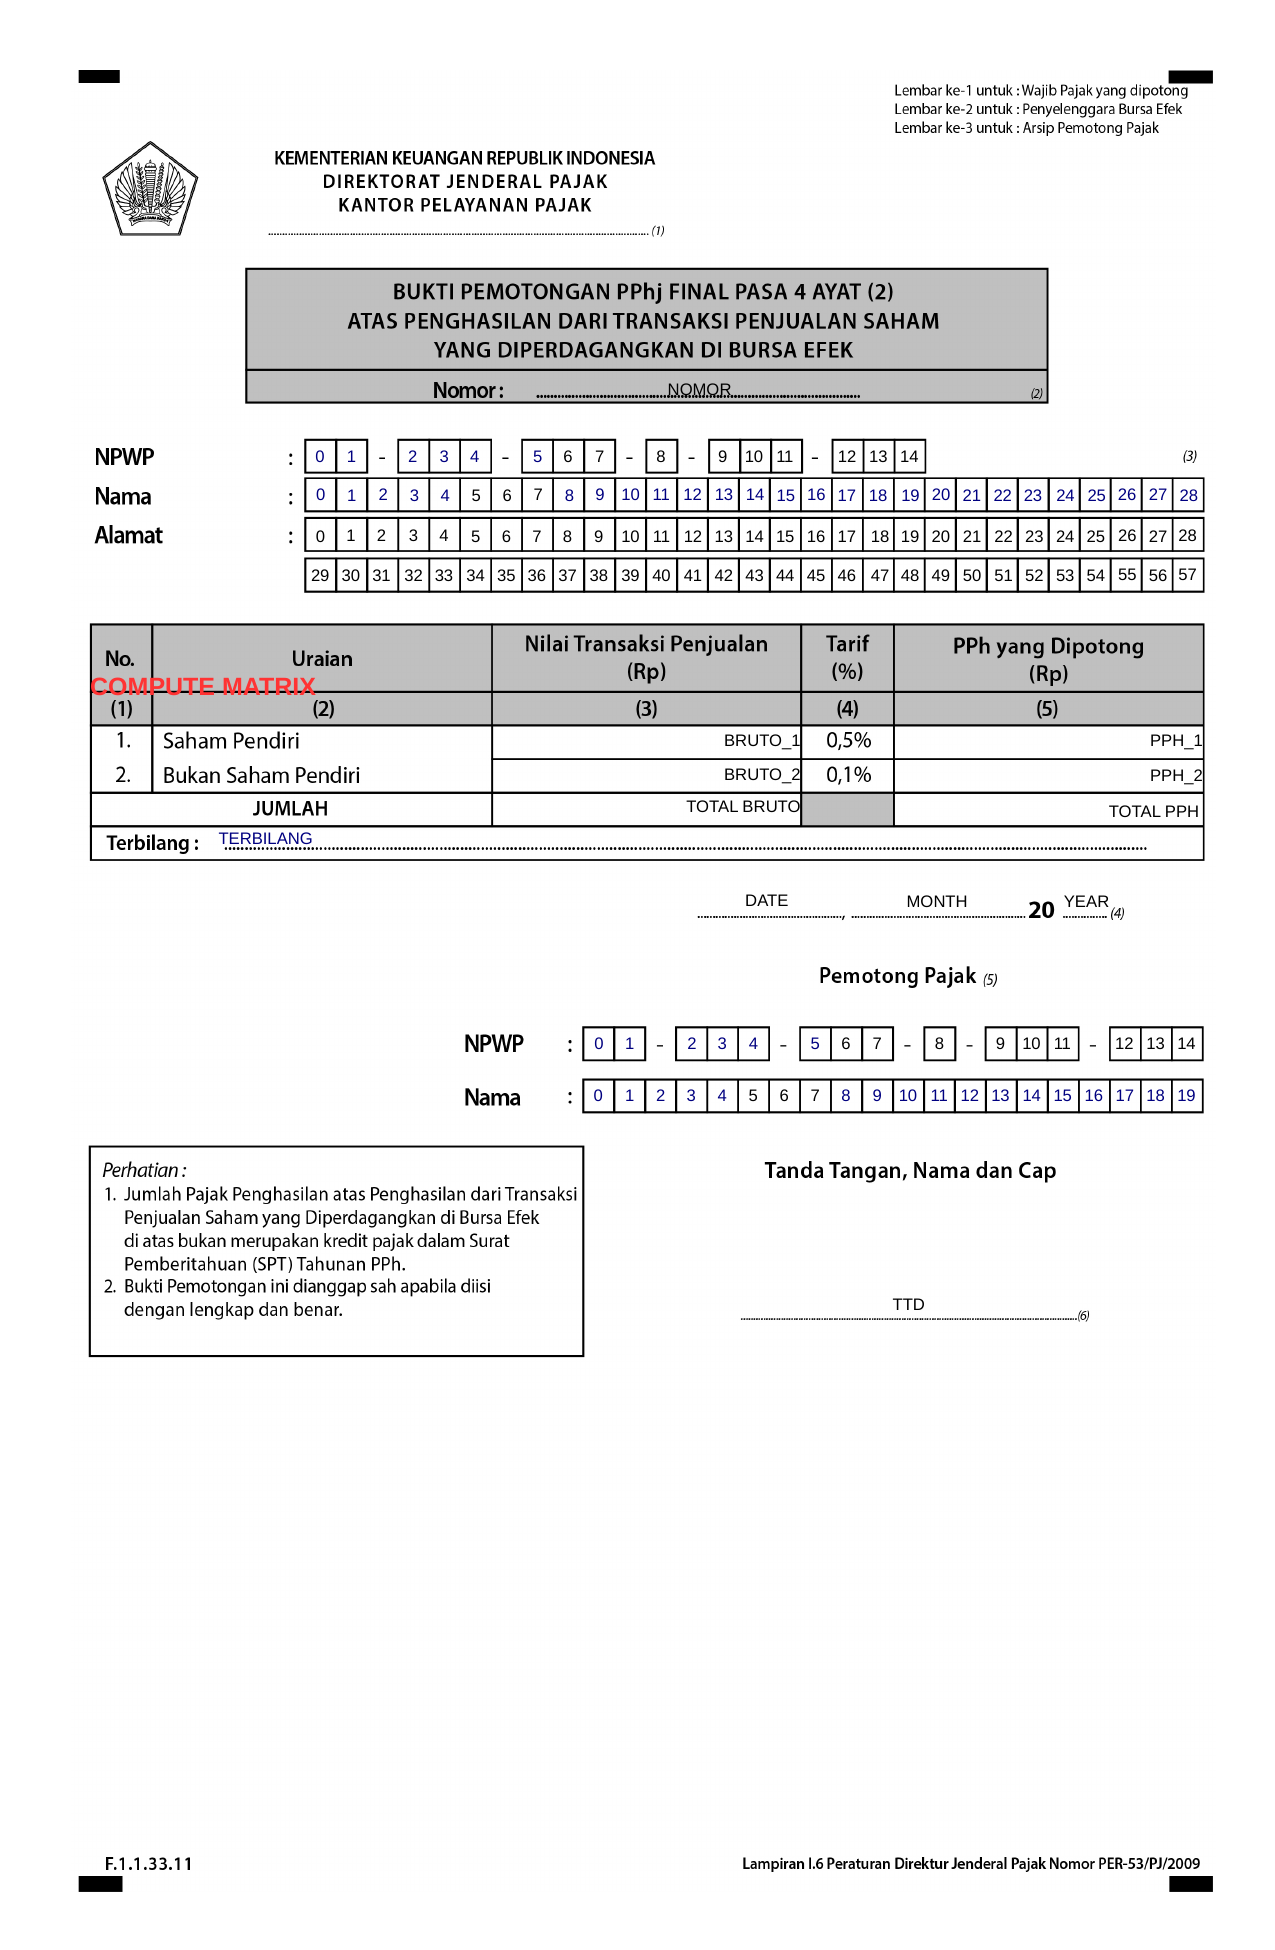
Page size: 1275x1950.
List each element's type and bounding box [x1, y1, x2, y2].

picture [70, 70, 1217, 1892]
